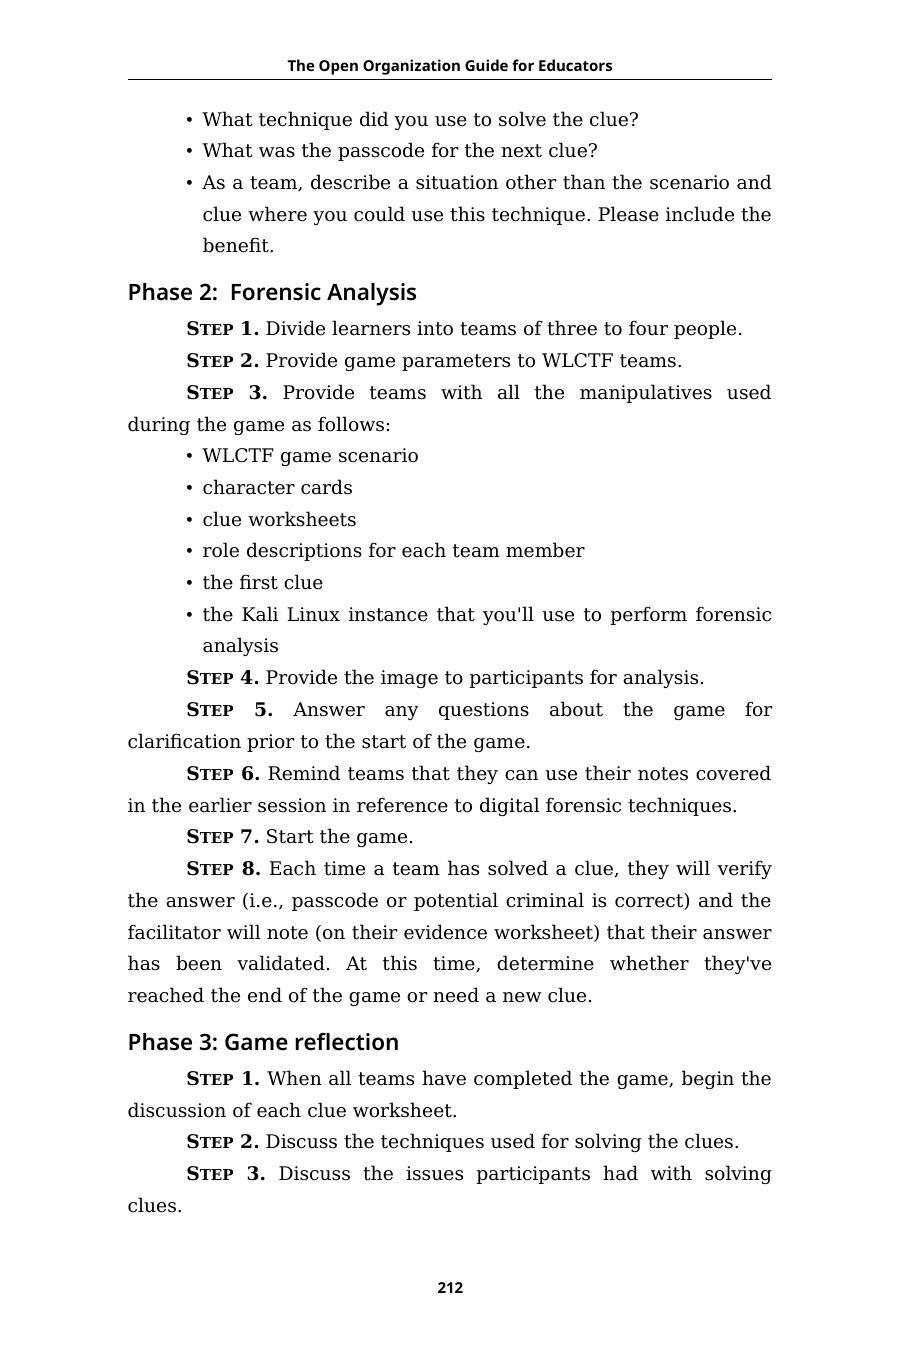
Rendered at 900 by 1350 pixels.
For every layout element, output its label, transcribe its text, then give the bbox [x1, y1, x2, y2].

text Step 7. Start the game. [127, 826, 772, 848]
text Step 3. Discuss the issues participants had with solving clues. [127, 1163, 772, 1217]
text Step 2. Provide game parameters to WLCTF teams. [127, 350, 772, 372]
text Step 8. Each time a team has solved a clue, they will verify the answer (i.e., passcode or potential criminal is correct) and the facilitator will note (on their evidence worksheet) that their answer has been validated. At this time, determine whether they've reached the end of the game or need a new clue. [127, 858, 772, 1007]
list character cards [186, 477, 772, 499]
list What technique did you use to solve the clue? [186, 109, 772, 131]
list WLCTF game scenario [186, 446, 772, 467]
subtitle Phase 2: Forensic Analysis [127, 279, 772, 306]
text Step 6. Remind teams that they can use their notes covered in the earlier session in reference to digital forensic techniques. [127, 763, 772, 816]
text Step 2. Discuss the techniques used for solving the clues. [127, 1131, 772, 1153]
list clue worksheets [186, 509, 772, 531]
text Step 3. Provide teams with all the manipulatives used during the game as follows: [127, 382, 772, 436]
list What was the passcode for the next clue? [186, 140, 772, 162]
list the first clue [186, 572, 772, 594]
text Step 1. Divide learners into teams of three to four people. [127, 318, 772, 340]
text Step 5. Answer any questions about the game for clarification prior to the start of the game. [127, 699, 772, 753]
text Step 1. When all teams have completed the game, begin the discussion of each clue worksheet. [127, 1068, 772, 1121]
list the Kali Linux instance that you'll use to perform forensic analysis [186, 604, 772, 657]
text Step 4. Provide the image to participants for analysis. [127, 667, 772, 689]
list As a team, describe a situation other than the scenario and clue where you could use this technique. Please include the benefit. [186, 172, 772, 257]
subtitle Phase 3: Game reflection [127, 1029, 772, 1055]
list role descriptions for each team member [186, 541, 772, 562]
